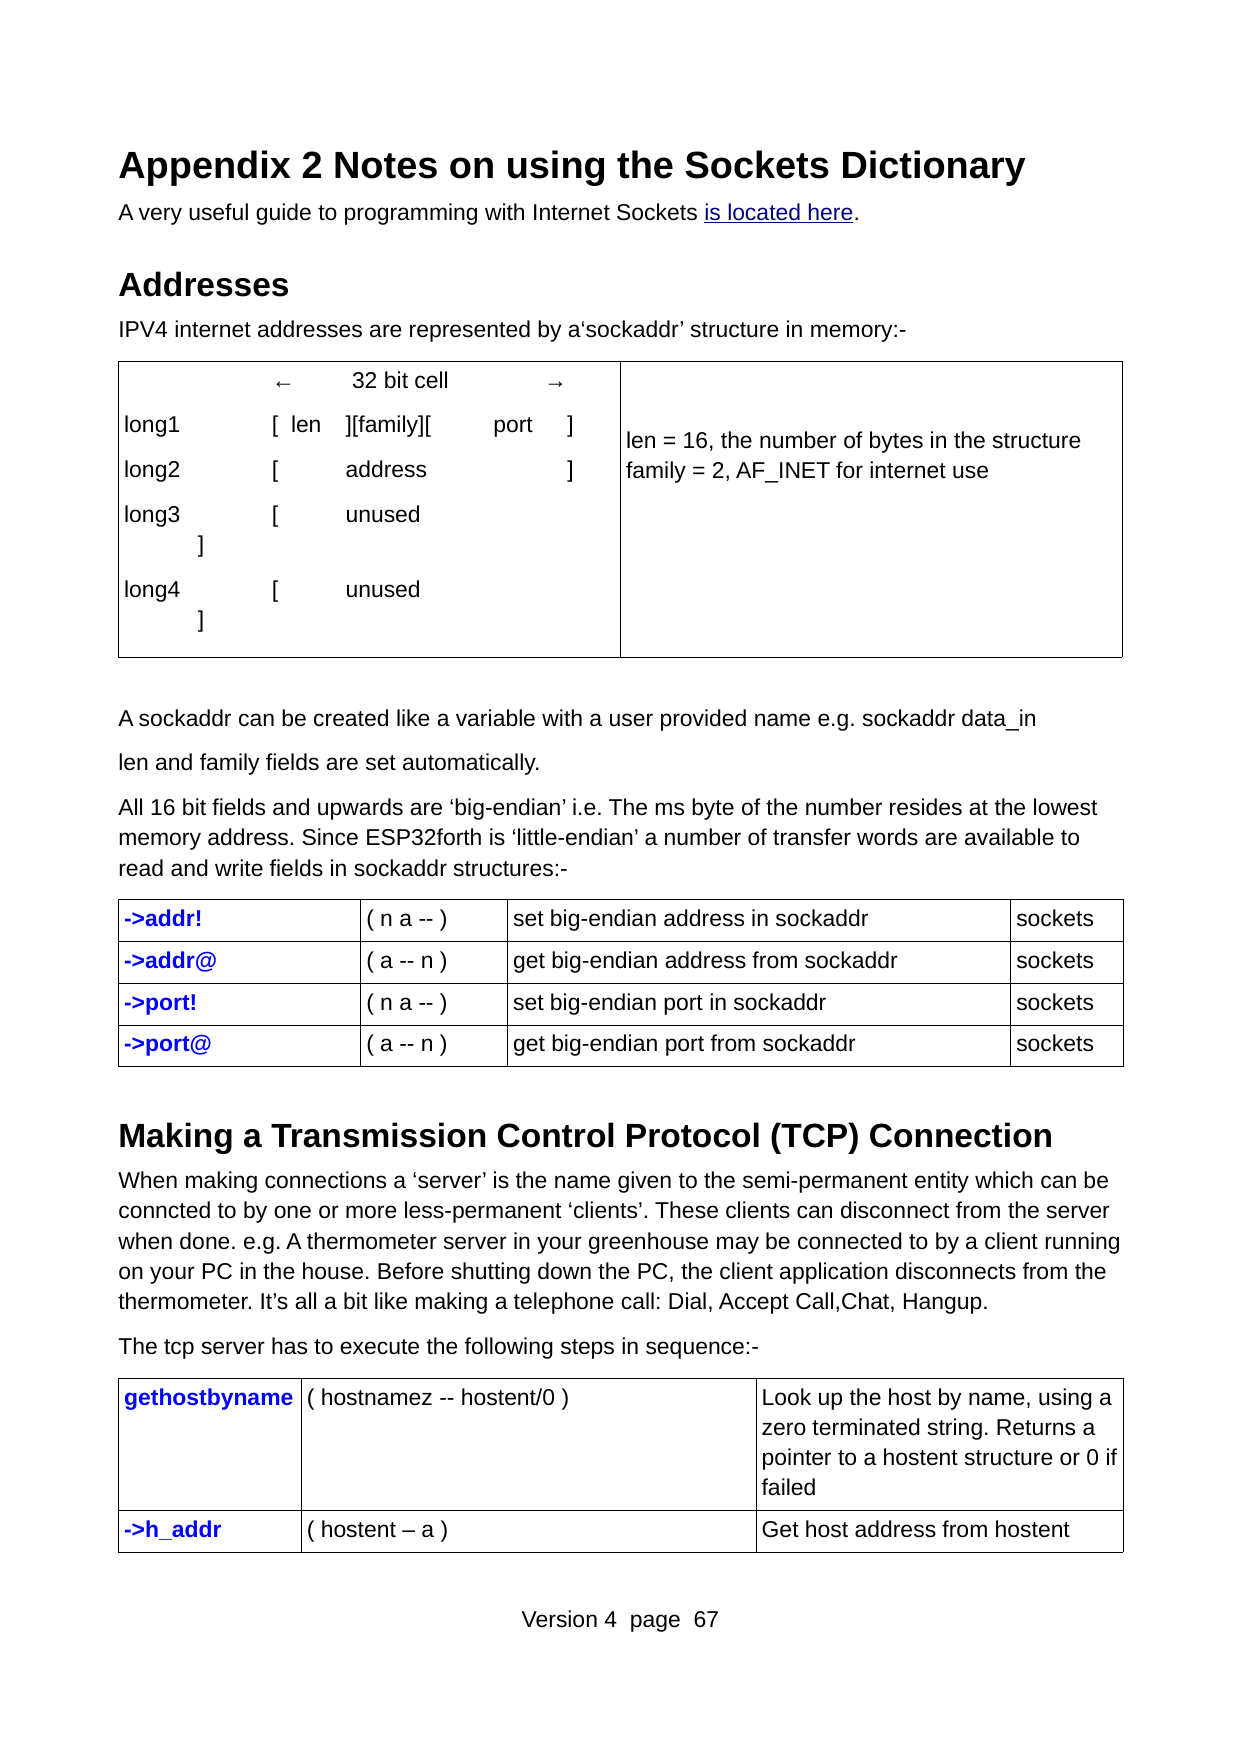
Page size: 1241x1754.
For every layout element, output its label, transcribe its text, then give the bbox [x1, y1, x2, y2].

table_header gethostbyname [119, 1379, 301, 1510]
table_cell sockets [1011, 1026, 1123, 1066]
text len and family fields are set automatically. [118, 749, 1122, 776]
table_header set big-endian address in sockaddr [508, 900, 1010, 941]
table_cell set big-endian port in sockaddr [508, 984, 1010, 1024]
table_cell ( a -- n ) [361, 942, 507, 983]
table_cell ( n a -- ) [361, 984, 507, 1024]
table_cell ->h_addr [119, 1511, 301, 1552]
table_header sockets [1011, 900, 1123, 941]
table_cell ->port@ [119, 1026, 360, 1066]
table_cell ( a -- n ) [361, 1026, 507, 1066]
table_header ← 32 bit cell → long1 [ len ][family][ port ] long2 [ address ] long3 [ unused ] long4 [ unused ] [119, 362, 620, 657]
text A very useful guide to programming with Internet Sockets is located here. [118, 199, 1122, 226]
text The tcp server has to execute the following steps in sequence:- [118, 1333, 1122, 1359]
table_cell ->port! [119, 984, 360, 1024]
table_header ( hostnamez -- hostent/0 ) [302, 1379, 756, 1510]
subtitle Addresses [118, 265, 1122, 303]
table_cell sockets [1011, 942, 1123, 983]
text A sockaddr can be created like a variable with a user provided name e.g. sockaddr data_in [118, 704, 1122, 731]
subtitle Making a Transmission Control Protocol (TCP) Connection [118, 1116, 1122, 1155]
table_header ( n a -- ) [361, 900, 507, 941]
table_header len = 16, the number of bytes in the structure family = 2, AF_INET for internet use [621, 362, 1122, 657]
table_cell Get host address from hostent [757, 1511, 1123, 1552]
table_header ->addr! [119, 900, 360, 941]
table_cell sockets [1011, 984, 1123, 1024]
table_cell get big-endian address from sockaddr [508, 942, 1010, 983]
text All 16 bit fields and upwards are ‘big-endian’ i.e. The ms byte of the number resides at the lowest memory address. Since ESP32forth is ‘little-endian’ a number of transfer words are available to read and write fields in sockaddr structures:- [118, 794, 1122, 881]
table_cell ->addr@ [119, 942, 360, 983]
text When making connections a ‘server’ is the name given to the semi-permanent entity which can be conncted to by one or more less-permanent ‘clients’. These clients can disconnect from the server when done. e.g. A thermometer server in your greenhouse may be connected to by a client running on your PC in the house. Before shutting down the PC, the client application disconnects from the thermometer. It’s all a bit like making a telephone call: Dial, Accept Call,Chat, Hangup. [118, 1167, 1122, 1314]
table_cell ( hostent – a ) [302, 1511, 756, 1552]
table_header Look up the host by name, using a zero terminated string. Returns a pointer to a hostent structure or 0 if failed [757, 1379, 1123, 1510]
text IPV4 internet addresses are represented by a‘sockaddr’ structure in memory:- [118, 316, 1122, 342]
subtitle Appendix 2 Notes on using the Sockets Dictionary [118, 143, 1122, 187]
table_cell get big-endian port from sockaddr [508, 1026, 1010, 1066]
